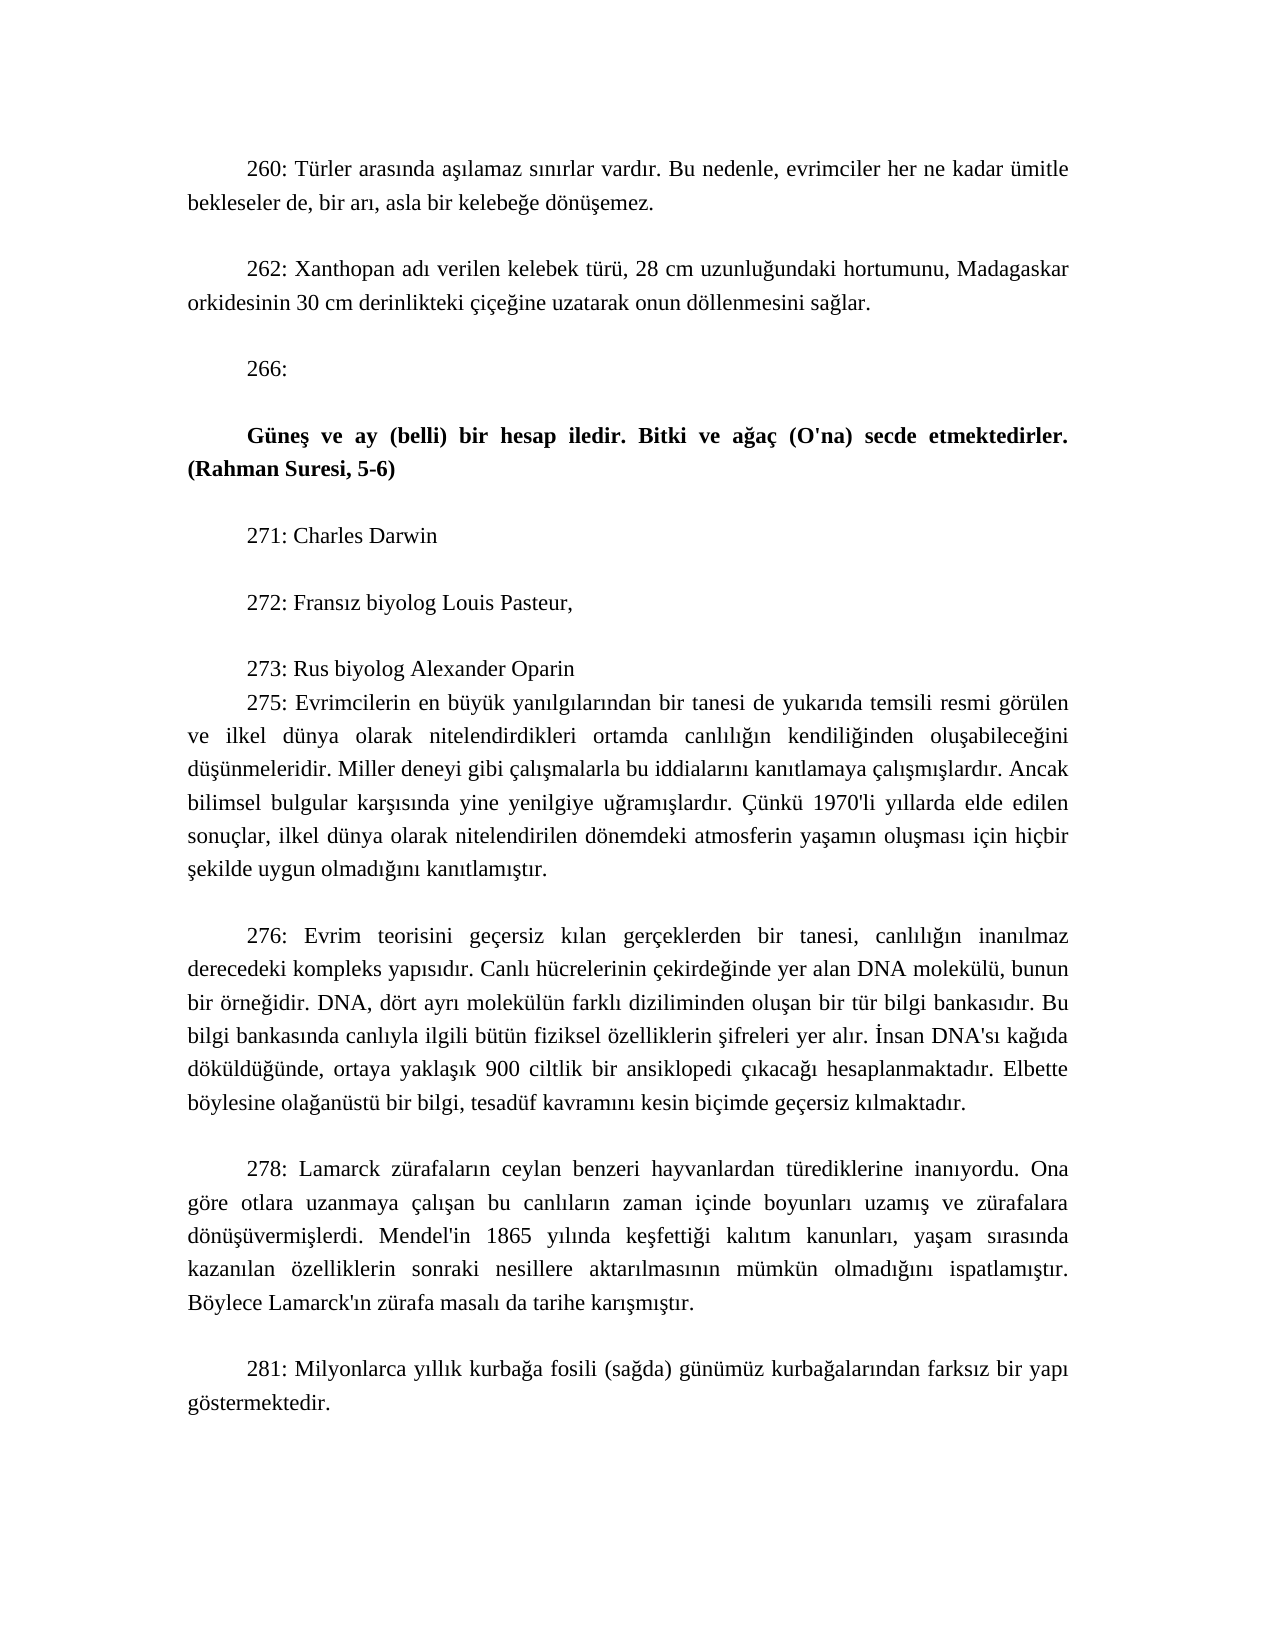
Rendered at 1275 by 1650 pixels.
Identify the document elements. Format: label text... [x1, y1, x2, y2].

text 266: [187, 350, 1070, 383]
text Güneş ve ay (belli) bir hesap iledir. Bitki ve ağaç (O'na) secde etmektedirler. (Rahman Suresi, 5-6) [187, 417, 1070, 483]
text 271: Charles Darwin [187, 517, 1070, 550]
text 260: Türler arasında aşılamaz sınırlar vardır. Bu nedenle, evrimciler her ne kadar ümitle bekleseler de, bir arı, asla bir kelebeğe dönüşemez. [187, 150, 1070, 217]
text 273: Rus biyolog Alexander Oparin [187, 650, 1070, 683]
text 281: Milyonlarca yıllık kurbağa fosili (sağda) günümüz kurbağalarından farksız bir yapı göstermektedir. [187, 1350, 1070, 1417]
text 262: Xanthopan adı verilen kelebek türü, 28 cm uzunluğundaki hortumunu, Madagaskar orkidesinin 30 cm derinlikteki çiçeğine uzatarak onun döllenmesini sağlar. [187, 250, 1070, 317]
text 276: Evrim teorisini geçersiz kılan gerçeklerden bir tanesi, canlılığın inanılmaz derecedeki kompleks yapısıdır. Canlı hücrelerinin çekirdeğinde yer alan DNA molekülü, bunun bir örneğidir. DNA, dört ayrı molekülün farklı diziliminden oluşan bir tür bilgi bankasıdır. Bu bilgi bankasında canlıyla ilgili bütün fiziksel özelliklerin şifreleri yer alır. İnsan DNA'sı kağıda döküldüğünde, ortaya yaklaşık 900 ciltlik bir ansiklopedi çıkacağı hesaplanmaktadır. Elbette böylesine olağanüstü bir bilgi, tesadüf kavramını kesin biçimde geçersiz kılmaktadır. [187, 917, 1070, 1117]
text 278: Lamarck zürafaların ceylan benzeri hayvanlardan türediklerine inanıyordu. Ona göre otlara uzanmaya çalışan bu canlıların zaman içinde boyunları uzamış ve zürafalara dönüşüvermişlerdi. Mendel'in 1865 yılında keşfettiği kalıtım kanunları, yaşam sırasında kazanılan özelliklerin sonraki nesillere aktarılmasının mümkün olmadığını ispatlamıştır. Böylece Lamarck'ın zürafa masalı da tarihe karışmıştır. [187, 1150, 1070, 1317]
text 275: Evrimcilerin en büyük yanılgılarından bir tanesi de yukarıda temsili resmi görülen ve ilkel dünya olarak nitelendirdikleri ortamda canlılığın kendiliğinden oluşabileceğini düşünmeleridir. Miller deneyi gibi çalışmalarla bu iddialarını kanıtlamaya çalışmışlardır. Ancak bilimsel bulgular karşısında yine yenilgiye uğramışlardır. Çünkü 1970'li yıllarda elde edilen sonuçlar, ilkel dünya olarak nitelendirilen dönemdeki atmosferin yaşamın oluşması için hiçbir şekilde uygun olmadığını kanıtlamıştır. [187, 683, 1070, 883]
text 272: Fransız biyolog Louis Pasteur, [187, 583, 1070, 617]
